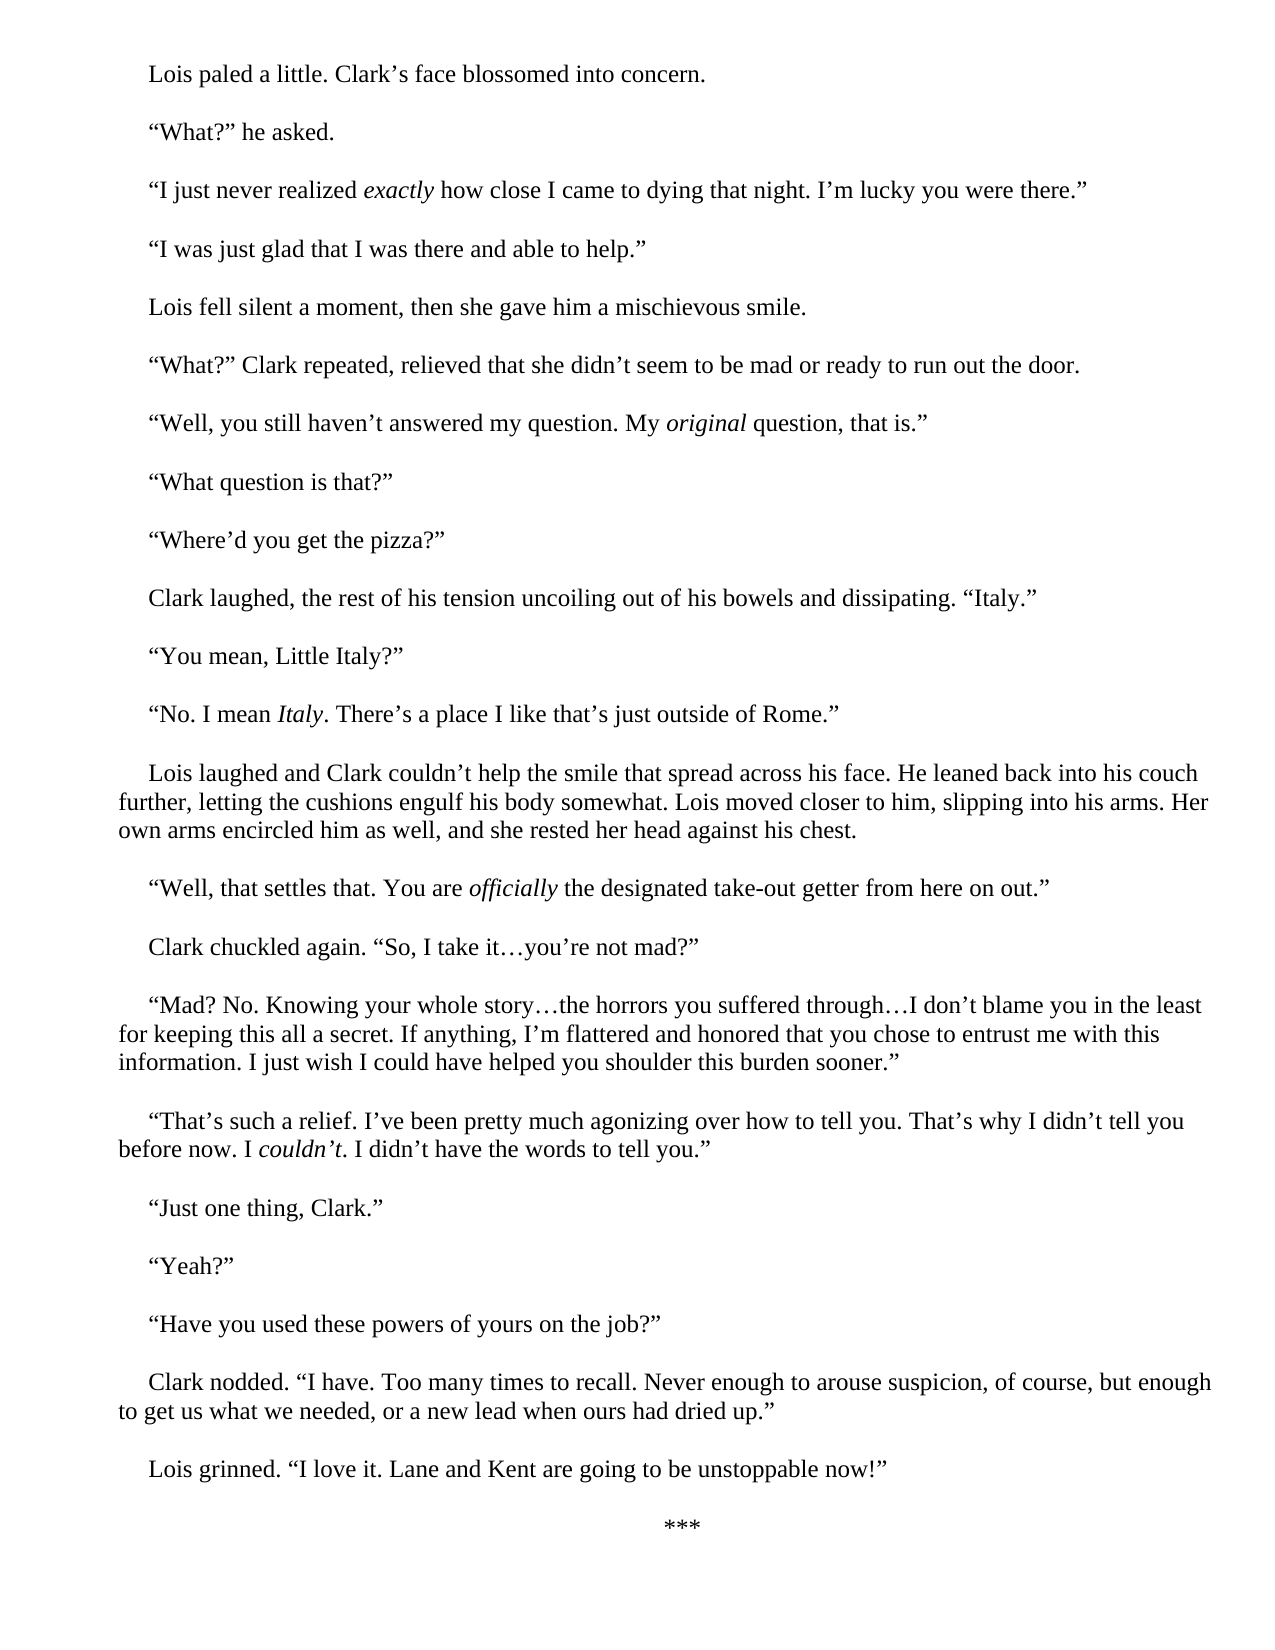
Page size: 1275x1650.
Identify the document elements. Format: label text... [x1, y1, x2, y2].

text “What?” he asked. [118, 117, 1216, 146]
text “No. I mean Italy. There’s a place I like that’s just outside of Rome.” [118, 699, 1216, 728]
text “That’s such a relief. I’ve been pretty much agonizing over how to tell you. That’s why I didn’t tell you before now. I couldn’t. I didn’t have the words to tell you.” [118, 1106, 1216, 1163]
text “Well, that settles that. You are officially the designated take-out getter from here on out.” [118, 873, 1216, 902]
text *** [118, 1513, 1216, 1541]
text “I was just glad that I was there and able to help.” [118, 234, 1216, 262]
text “Just one thing, Clark.” [118, 1193, 1216, 1221]
text Lois paled a little. Clark’s face blossomed into concern. [118, 59, 1216, 88]
text “What?” Clark repeated, relieved that she didn’t seem to be mad or ready to run out the door. [118, 350, 1216, 379]
text Clark chuckled again. “So, I take it…you’re not mad?” [118, 932, 1216, 961]
text Clark nodded. “I have. Too many times to recall. Never enough to arouse suspicion, of course, but enough to get us what we needed, or a new lead when ours had dried up.” [118, 1367, 1216, 1425]
text Lois laughed and Clark couldn’t help the smile that spread across his face. He leaned back into his couch further, letting the cushions engulf his body somewhat. Lois moved closer to him, slipping into his arms. Her own arms encircled him as well, and she rested her head against his chest. [118, 758, 1216, 844]
text Clark laughed, the rest of his tension uncoiling out of his bowels and dissipating. “Italy.” [118, 583, 1216, 612]
text “Well, you still haven’t answered my question. My original question, that is.” [118, 408, 1216, 437]
text “I just never realized exactly how close I came to dying that night. I’m lucky you were there.” [118, 176, 1216, 204]
text “Where’d you get the pizza?” [118, 525, 1216, 554]
text “You mean, Little Italy?” [118, 641, 1216, 670]
text “Mad? No. Knowing your whole story…the horrors you suffered through…I don’t blame you in the least for keeping this all a secret. If anything, I’m flattered and honored that you chose to entrust me with this information. I just wish I could have helped you shoulder this burden sooner.” [118, 990, 1216, 1076]
text Lois grinned. “I love it. Lane and Kent are going to be unstoppable now!” [118, 1454, 1216, 1483]
text “What question is that?” [118, 467, 1216, 495]
text “Have you used these powers of yours on the job?” [118, 1309, 1216, 1338]
text “Yeah?” [118, 1251, 1216, 1280]
text Lois fell silent a moment, then she gave him a mischievous smile. [118, 292, 1216, 321]
